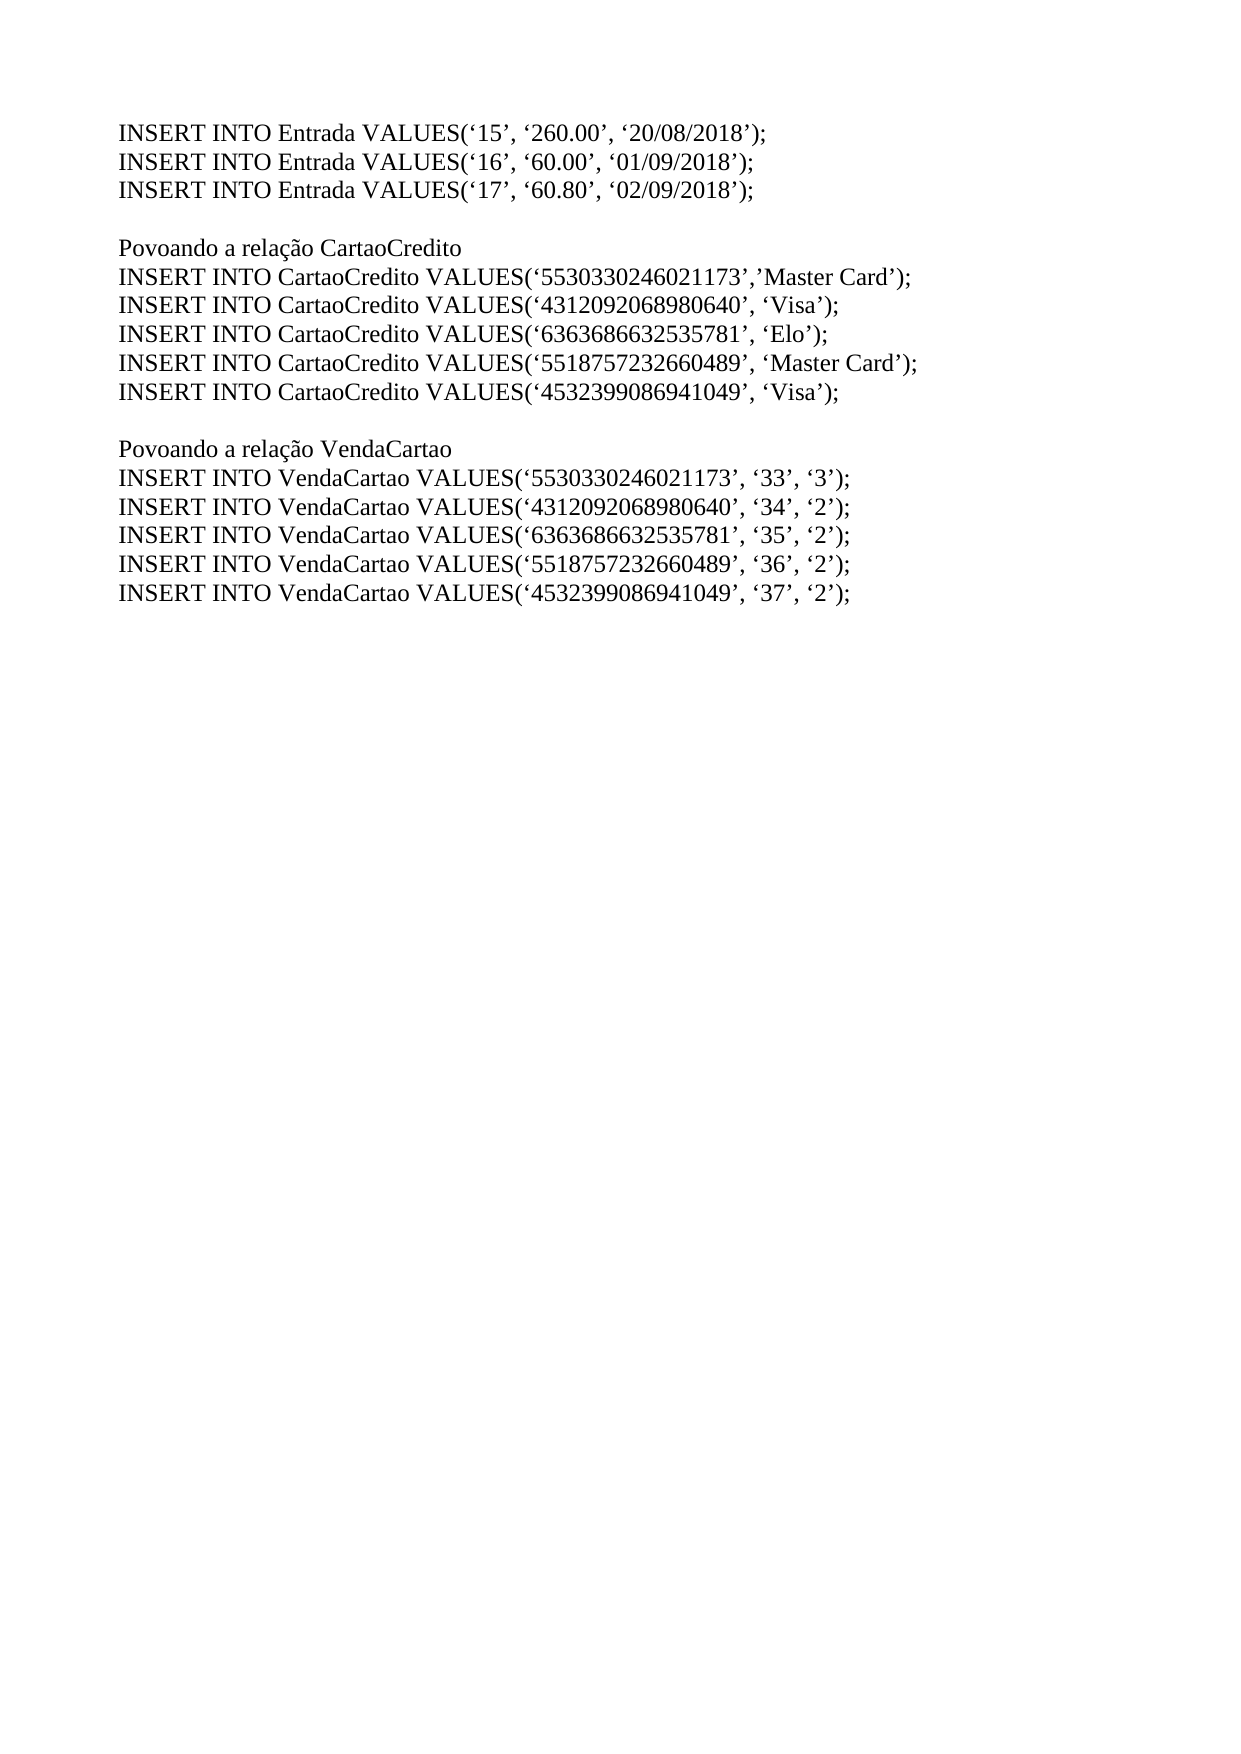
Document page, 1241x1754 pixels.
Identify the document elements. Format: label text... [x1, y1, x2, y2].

text INSERT INTO CartaoCredito VALUES(‘5518757232660489’, ‘Master Card’); [118, 348, 1122, 377]
text INSERT INTO Entrada VALUES(‘17’, ‘60.80’, ‘02/09/2018’); [118, 176, 1122, 204]
text INSERT INTO VendaCartao VALUES(‘4312092068980640’, ‘34’, ‘2’); [118, 492, 1122, 521]
text INSERT INTO VendaCartao VALUES(‘6363686632535781’, ‘35’, ‘2’); [118, 521, 1122, 549]
text INSERT INTO VendaCartao VALUES(‘5530330246021173’, ‘33’, ‘3’); [118, 463, 1122, 492]
text INSERT INTO Entrada VALUES(‘15’, ‘260.00’, ‘20/08/2018’); [118, 118, 1122, 147]
text INSERT INTO VendaCartao VALUES(‘4532399086941049’, ‘37’, ‘2’); [118, 578, 1122, 607]
text INSERT INTO Entrada VALUES(‘16’, ‘60.00’, ‘01/09/2018’); [118, 147, 1122, 176]
text INSERT INTO VendaCartao VALUES(‘5518757232660489’, ‘36’, ‘2’); [118, 549, 1122, 578]
text Povoando a relação VendaCartao [118, 434, 1122, 463]
text INSERT INTO CartaoCredito VALUES(‘4532399086941049’, ‘Visa’); [118, 377, 1122, 406]
text INSERT INTO CartaoCredito VALUES(‘5530330246021173’,’Master Card’); [118, 262, 1122, 291]
text INSERT INTO CartaoCredito VALUES(‘4312092068980640’, ‘Visa’); [118, 291, 1122, 319]
text Povoando a relação CartaoCredito [118, 233, 1122, 262]
text INSERT INTO CartaoCredito VALUES(‘6363686632535781’, ‘Elo’); [118, 319, 1122, 348]
